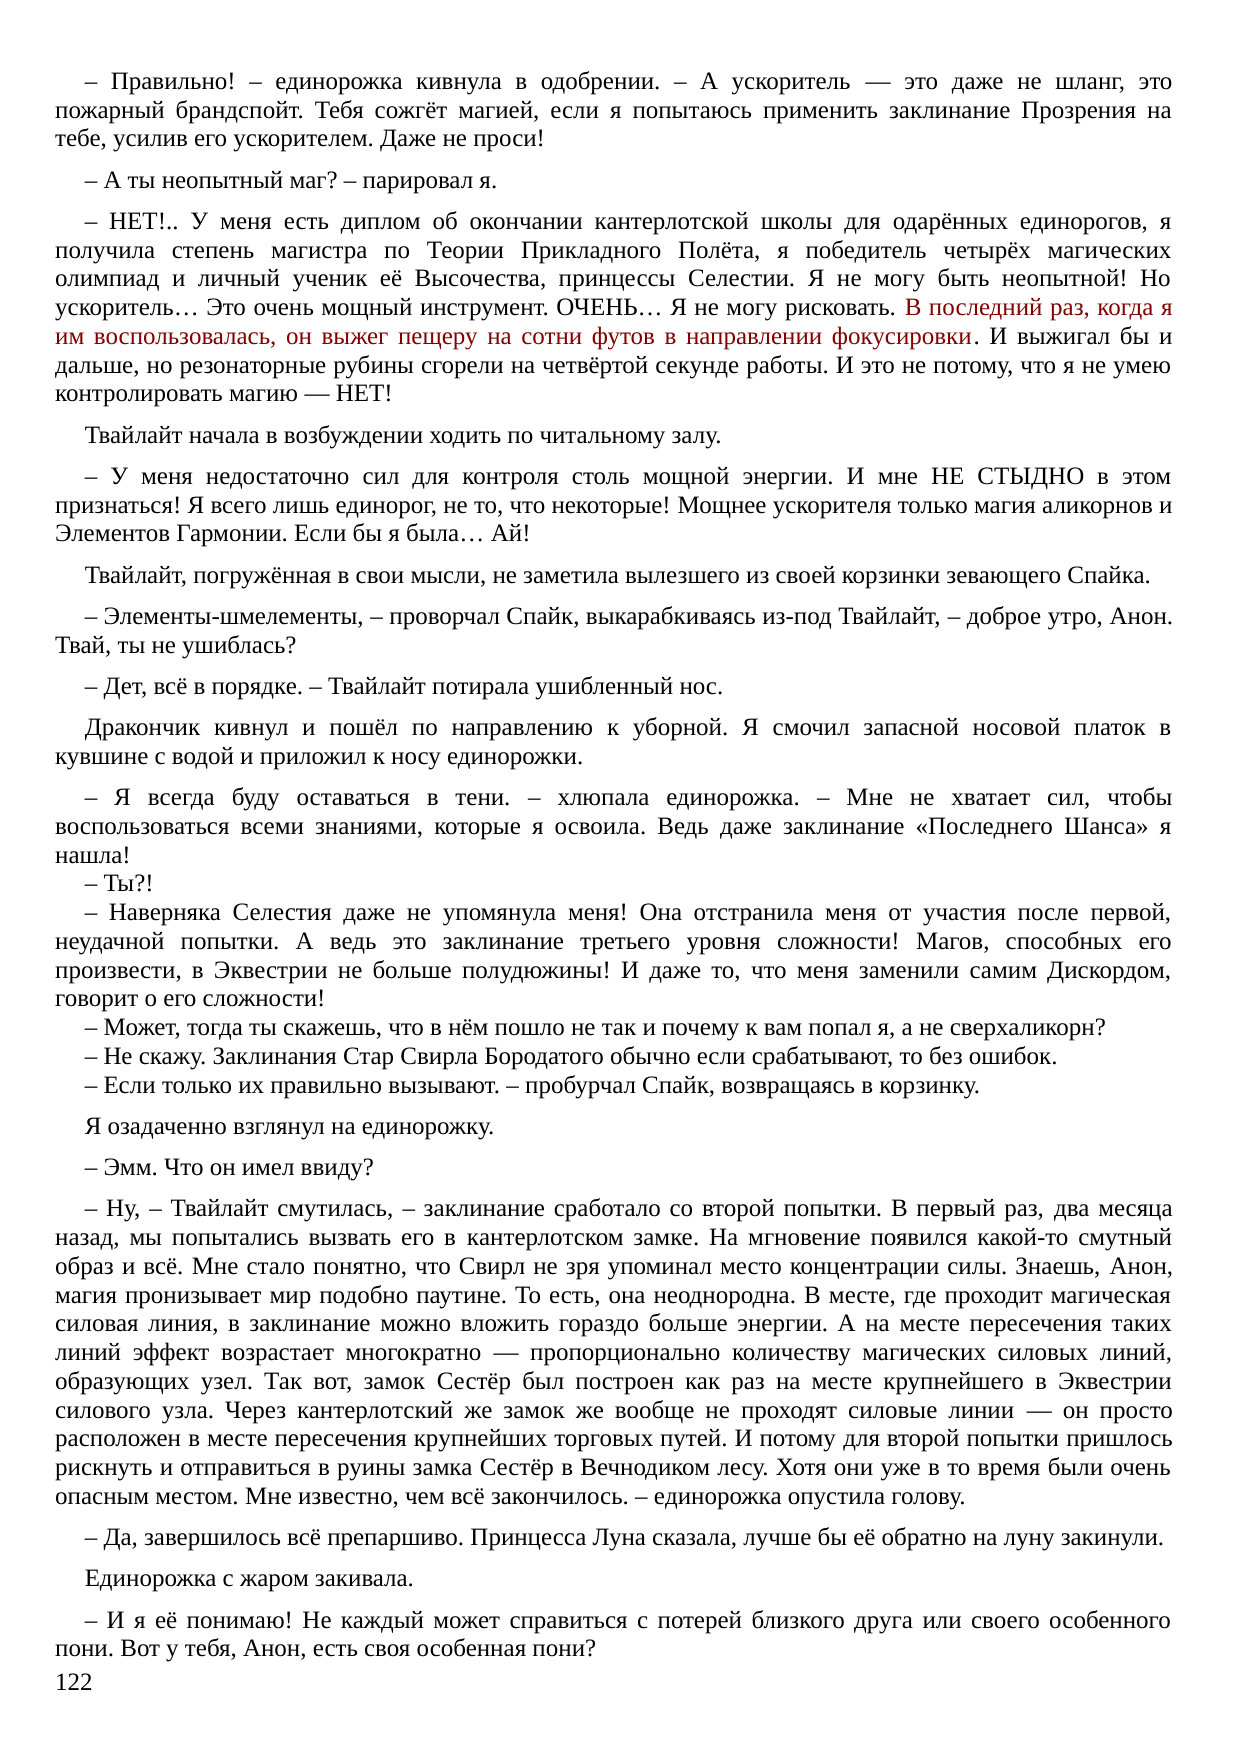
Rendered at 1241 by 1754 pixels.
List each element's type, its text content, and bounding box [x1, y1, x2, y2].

text – Не скажу. Заклинания Стар Свирла Бородатого обычно если срабатывают, то без ошибок. [55, 1041, 1173, 1070]
text – Я всегда буду оставаться в тени. – хлюпала единорожка. – Мне не хватает сил, чтобы воспользоваться всеми знаниями, которые я освоила. Ведь даже заклинание «Последнего Шанса» я нашла! [55, 782, 1173, 868]
text – Правильно! – единорожка кивнула в одобрении. – А ускоритель — это даже не шланг, это пожарный брандспойт. Тебя сожгёт магией, если я попытаюсь применить заклинание Прозрения на тебе, усилив его ускорителем. Даже не проси! [55, 66, 1173, 152]
text – Да, завершилось всё препаршиво. Принцесса Луна сказала, лучше бы её обратно на луну закинули. [55, 1522, 1173, 1551]
text Твайлайт, погружённая в свои мысли, не заметила вылезшего из своей корзинки зевающего Спайка. [55, 560, 1173, 588]
text Единорожка с жаром закивала. [55, 1563, 1173, 1592]
text – Может, тогда ты скажешь, что в нём пошло не так и почему к вам попал я, а не сверхаликорн? [55, 1012, 1173, 1041]
text Твайлайт начала в возбуждении ходить по читальному залу. [55, 420, 1173, 448]
text – У меня недостаточно сил для контроля столь мощной энергии. И мне НЕ СТЫДНО в этом признаться! Я всего лишь единорог, не то, что некоторые! Мощнее ускорителя только магия аликорнов и Элементов Гармонии. Если бы я была… Ай! [55, 461, 1173, 547]
text – И я её понимаю! Не каждый может справиться с потерей близкого друга или своего особенного пони. Вот у тебя, Анон, есть своя особенная пони? [55, 1605, 1173, 1662]
text – А ты неопытный маг? – парировал я. [55, 165, 1173, 193]
text – Эмм. Что он имел ввиду? [55, 1152, 1173, 1181]
text – Ну, – Твайлайт смутилась, – заклинание сработало со второй попытки. В первый раз, два месяца назад, мы попытались вызвать его в кантерлотском замке. На мгновение появился какой-то смутный образ и всё. Мне стало понятно, что Свирл не зря упоминал место концентрации силы. Знаешь, Анон, магия пронизывает мир подобно паутине. То есть, она неоднородна. В месте, где проходит магическая силовая линия, в заклинание можно вложить гораздо больше энергии. А на месте пересечения таких линий эффект возрастает многократно — пропорционально количеству магических силовых линий, образующих узел. Так вот, замок Сестёр был построен как раз на месте крупнейшего в Эквестрии силового узла. Через кантерлотский же замок же вообще не проходят силовые линии — он просто расположен в месте пересечения крупнейших торговых путей. И потому для второй попытки пришлось рискнуть и отправиться в руины замка Сестёр в Вечнодиком лесу. Хотя они уже в то время были очень опасным местом. Мне известно, чем всё закончилось. – единорожка опустила голову. [55, 1193, 1173, 1510]
text Я озадаченно взглянул на единорожку. [55, 1111, 1173, 1140]
text – НЕТ!.. У меня есть диплом об окончании кантерлотской школы для одарённых единорогов, я получила степень магистра по Теории Прикладного Полёта, я победитель четырёх магических олимпиад и личный ученик её Высочества, принцессы Селестии. Я не могу быть неопытной! Но ускоритель… Это очень мощный инструмент. ОЧЕНЬ… Я не могу рисковать. В последний раз, когда я им воспользовалась, он выжег пещеру на сотни футов в направлении фокусировки. И выжигал бы и дальше, но резонаторные рубины сгорели на четвёртой секунде работы. И это не потому, что я не умею контролировать магию — НЕТ! [55, 206, 1173, 407]
text – Если только их правильно вызывают. – пробурчал Спайк, возвращаясь в корзинку. [55, 1070, 1173, 1098]
text – Дет, всё в порядке. – Твайлайт потирала ушибленный нос. [55, 671, 1173, 700]
text – Ты?! [55, 868, 1173, 897]
text – Наверняка Селестия даже не упомянула меня! Она отстранила меня от участия после первой, неудачной попытки. А ведь это заклинание третьего уровня сложности! Магов, способных его произвести, в Эквестрии не больше полудюжины! И даже то, что меня заменили самим Дискордом, говорит о его сложности! [55, 897, 1173, 1012]
text Дракончик кивнул и пошёл по направлению к уборной. Я смочил запасной носовой платок в кувшине с водой и приложил к носу единорожки. [55, 712, 1173, 770]
text – Элементы-шмелементы, – проворчал Спайк, выкарабкиваясь из-под Твайлайт, – доброе утро, Анон. Твай, ты не ушиблась? [55, 601, 1173, 658]
